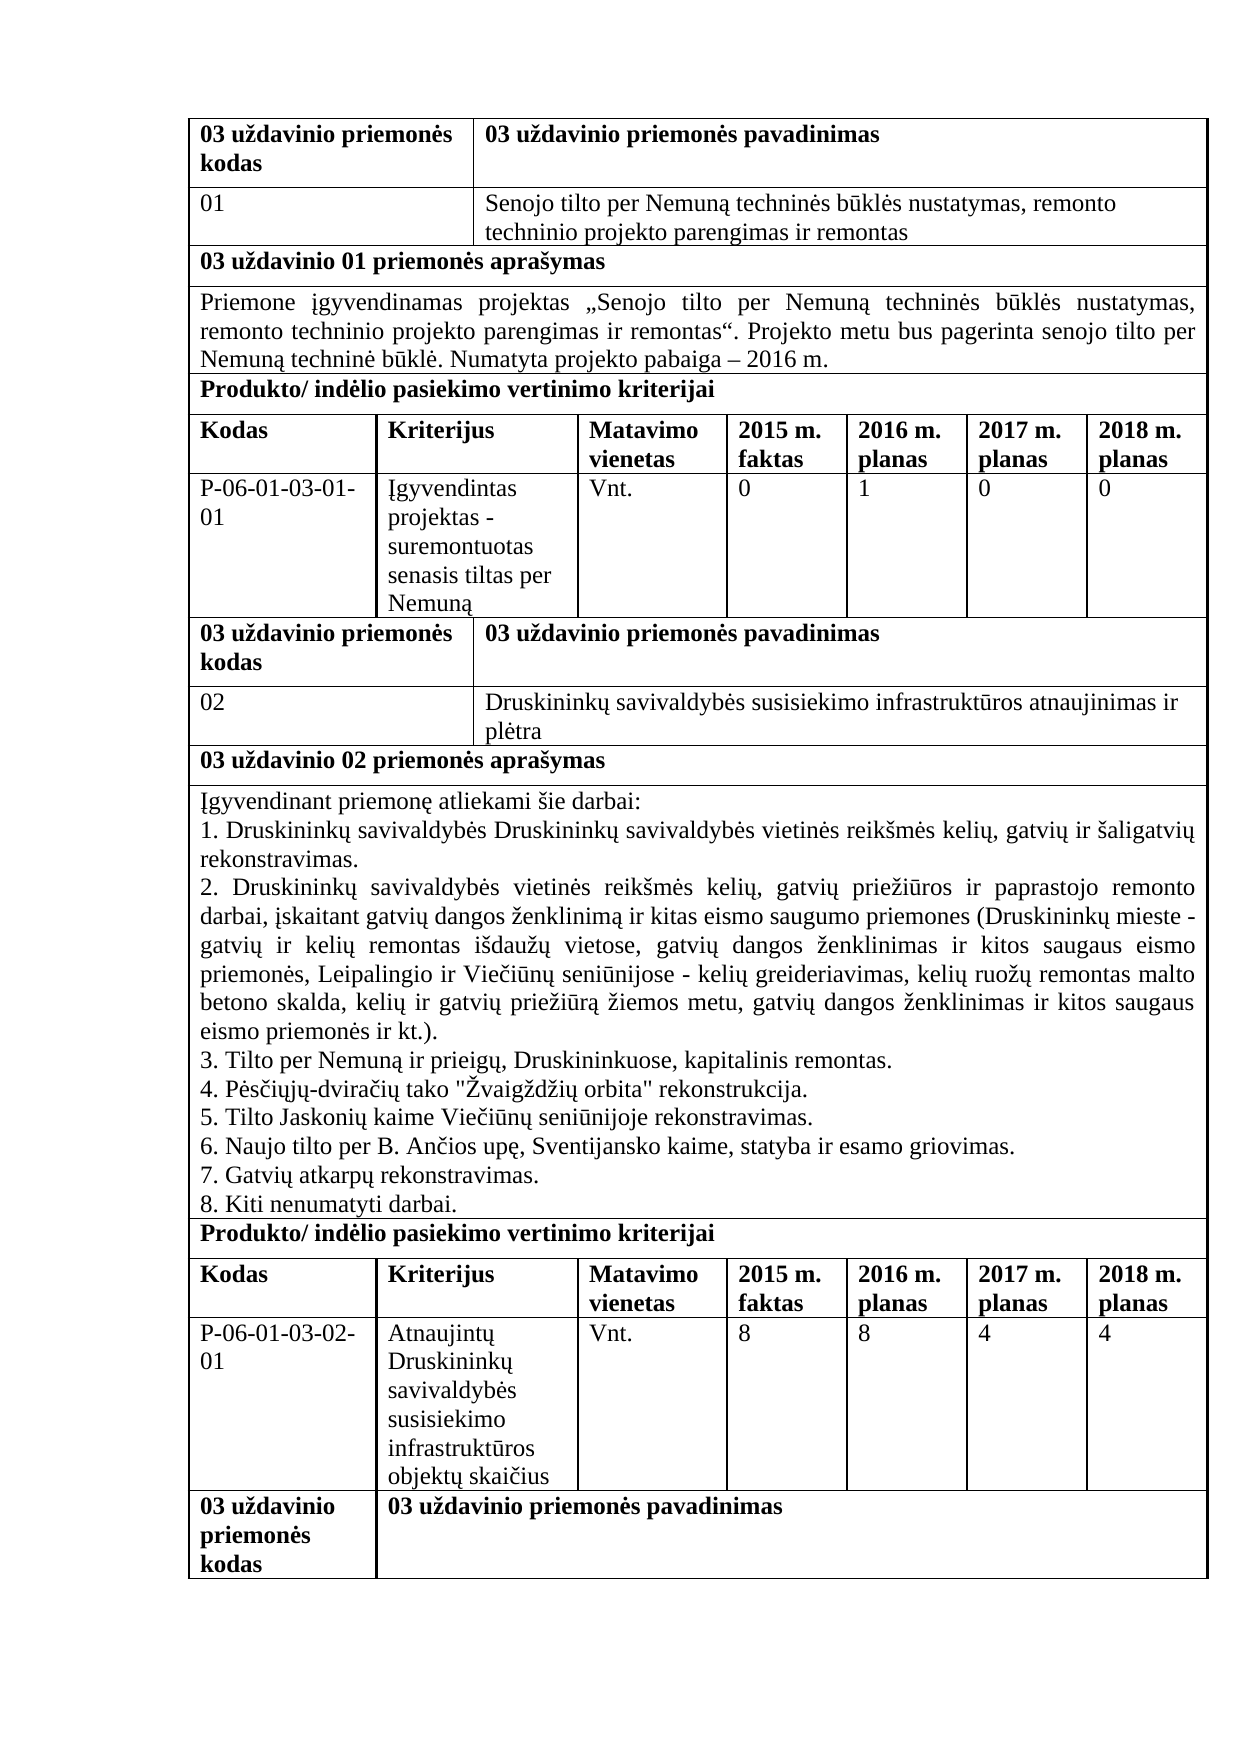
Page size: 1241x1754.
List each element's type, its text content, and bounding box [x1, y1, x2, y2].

table_cell 03 uždavinio priemonės kodas [190, 1491, 375, 1577]
table_cell Kriterijus [378, 1259, 577, 1317]
table_cell P-06-01-03-02-01 [190, 1318, 375, 1490]
table_cell Įgyvendinant priemonę atliekami šie darbai: 1. Druskininkų savivaldybės Druskininkų savivaldybės vietinės reikšmės kelių, gatvių ir šaligatvių rekonstravimas. 2. Druskininkų savivaldybės vietinės reikšmės kelių, gatvių priežiūros ir paprastojo remonto darbai, įskaitant gatvių dangos ženklinimą ir kitas eismo saugumo priemones (Druskininkų mieste - gatvių ir kelių remontas išdaužų vietose, gatvių dangos ženklinimas ir kitos saugaus eismo priemonės, Leipalingio ir Viečiūnų seniūnijose - kelių greideriavimas, kelių ruožų remontas malto betono skalda, kelių ir gatvių priežiūrą žiemos metu, gatvių dangos ženklinimas ir kitos saugaus eismo priemonės ir kt.). 3. Tilto per Nemuną ir prieigų, Druskininkuose, kapitalinis remontas. 4. Pėsčiųjų-dviračių tako "Žvaigždžių orbita" rekonstrukcija. 5. Tilto Jaskonių kaime Viečiūnų seniūnijoje rekonstravimas. 6. Naujo tilto per B. Ančios upę, Sventijansko kaime, statyba ir esamo griovimas. 7. Gatvių atkarpų rekonstravimas. 8. Kiti nenumatyti darbai. [190, 786, 1206, 1217]
table_cell Druskininkų savivaldybės susisiekimo infrastruktūros atnaujinimas ir plėtra [474, 687, 1206, 744]
table_cell 8 [848, 1318, 966, 1490]
table_cell Priemone įgyvendinamas projektas „Senojo tilto per Nemuną techninės būklės nustatymas, remonto techninio projekto parengimas ir remontas“. Projekto metu bus pagerinta senojo tilto per Nemuną techninė būklė. Numatyta projekto pabaiga – 2016 m. [190, 287, 1206, 373]
table_cell Atnaujintų Druskininkų savivaldybės susisiekimo infrastruktūros objektų skaičius [378, 1318, 577, 1490]
table_cell 2016 m. planas [848, 1259, 966, 1317]
table_cell 0 [728, 474, 846, 617]
table_cell Produkto/ indėlio pasiekimo vertinimo kriterijai [190, 1219, 1206, 1258]
table_cell Kriterijus [378, 415, 577, 472]
table_cell 2018 m. planas [1088, 415, 1206, 472]
table_cell 03 uždavinio 01 priemonės aprašymas [190, 246, 1206, 286]
table_cell Kodas [190, 1259, 375, 1317]
table_cell 8 [728, 1318, 846, 1490]
table_cell Vnt. [579, 1318, 726, 1490]
table_cell 2015 m. faktas [728, 415, 846, 472]
table_cell 03 uždavinio priemonės pavadinimas [474, 119, 1206, 187]
table_cell 1 [848, 474, 966, 617]
table_cell P-06-01-03-01-01 [190, 474, 375, 617]
table_cell Įgyvendintas projektas - suremontuotas senasis tiltas per Nemuną [378, 474, 577, 617]
table_cell 0 [968, 474, 1086, 617]
table_cell 03 uždavinio priemonės kodas [190, 618, 473, 686]
table_cell 01 [190, 188, 473, 245]
table_cell 03 uždavinio priemonės kodas [190, 119, 473, 187]
table_cell 02 [190, 687, 473, 744]
table_cell 0 [1088, 474, 1206, 617]
table_cell 03 uždavinio 02 priemonės aprašymas [190, 746, 1206, 785]
table_cell 2017 m. planas [968, 1259, 1086, 1317]
table_cell 4 [1088, 1318, 1206, 1490]
table_cell Matavimo vienetas [579, 415, 726, 472]
table_cell 2017 m. planas [968, 415, 1086, 472]
table_cell 2018 m. planas [1088, 1259, 1206, 1317]
table_cell 03 uždavinio priemonės pavadinimas [474, 618, 1206, 686]
table_cell Kodas [190, 415, 375, 472]
table_cell 4 [968, 1318, 1086, 1490]
table_cell Senojo tilto per Nemuną techninės būklės nustatymas, remonto techninio projekto parengimas ir remontas [474, 188, 1206, 245]
table_cell Matavimo vienetas [579, 1259, 726, 1317]
table_cell Vnt. [579, 474, 726, 617]
table_cell Produkto/ indėlio pasiekimo vertinimo kriterijai [190, 374, 1206, 414]
table_cell 03 uždavinio priemonės pavadinimas [378, 1491, 1206, 1577]
table_cell 2016 m. planas [848, 415, 966, 472]
table_cell 2015 m. faktas [728, 1259, 846, 1317]
